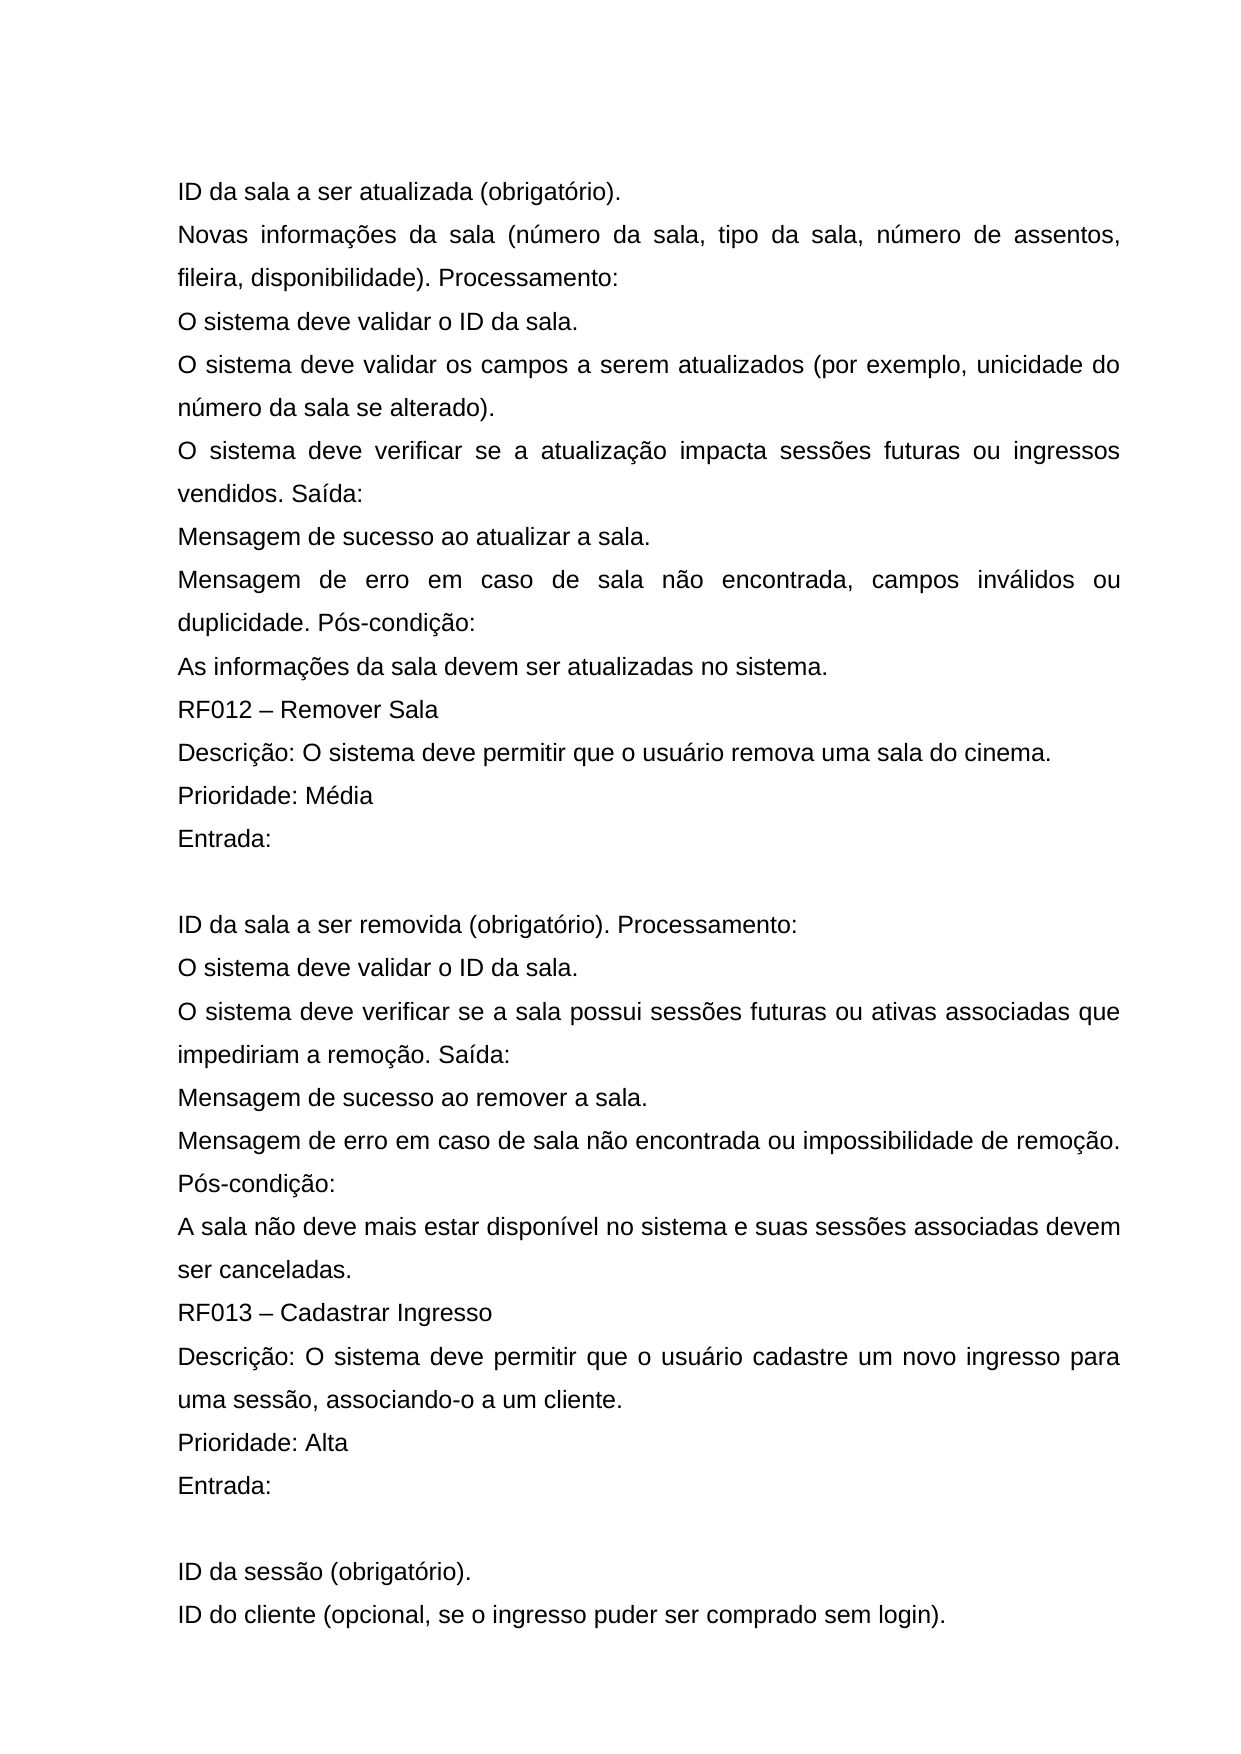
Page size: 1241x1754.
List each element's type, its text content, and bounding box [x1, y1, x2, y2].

text Descrição: O sistema deve permitir que o usuário remova uma sala do cinema. [177, 738, 1122, 767]
text O sistema deve verificar se a sala possui sessões futuras ou ativas associadas que impediriam a remoção. Saída: [177, 997, 1122, 1068]
text Prioridade: Alta [177, 1428, 1122, 1457]
text Entrada: [177, 1471, 1122, 1500]
text ID da sala a ser atualizada (obrigatório). [177, 177, 1122, 206]
text O sistema deve validar o ID da sala. [177, 953, 1122, 982]
text Prioridade: Média [177, 781, 1122, 810]
text ID da sessão (obrigatório). [177, 1557, 1122, 1586]
text As informações da sala devem ser atualizadas no sistema. [177, 652, 1122, 680]
text ID do cliente (opcional, se o ingresso puder ser comprado sem login). [177, 1600, 1122, 1629]
text O sistema deve verificar se a atualização impacta sessões futuras ou ingressos vendidos. Saída: [177, 436, 1122, 508]
text RF012 – Remover Sala [177, 695, 1122, 723]
text ID da sala a ser removida (obrigatório). Processamento: [177, 910, 1122, 939]
text Mensagem de erro em caso de sala não encontrada, campos inválidos ou duplicidade. Pós-condição: [177, 565, 1122, 637]
text O sistema deve validar o ID da sala. [177, 307, 1122, 335]
text Entrada: [177, 824, 1122, 853]
text Mensagem de erro em caso de sala não encontrada ou impossibilidade de remoção. Pós-condição: [177, 1126, 1122, 1198]
text O sistema deve validar os campos a serem atualizados (por exemplo, unicidade do número da sala se alterado). [177, 350, 1122, 422]
text Novas informações da sala (número da sala, tipo da sala, número de assentos, fileira, disponibilidade). Processamento: [177, 220, 1122, 292]
text Descrição: O sistema deve permitir que o usuário cadastre um novo ingresso para uma sessão, associando-o a um cliente. [177, 1342, 1122, 1413]
text Mensagem de sucesso ao atualizar a sala. [177, 522, 1122, 551]
text RF013 – Cadastrar Ingresso [177, 1298, 1122, 1327]
text A sala não deve mais estar disponível no sistema e suas sessões associadas devem ser canceladas. [177, 1212, 1122, 1284]
text Mensagem de sucesso ao remover a sala. [177, 1083, 1122, 1112]
